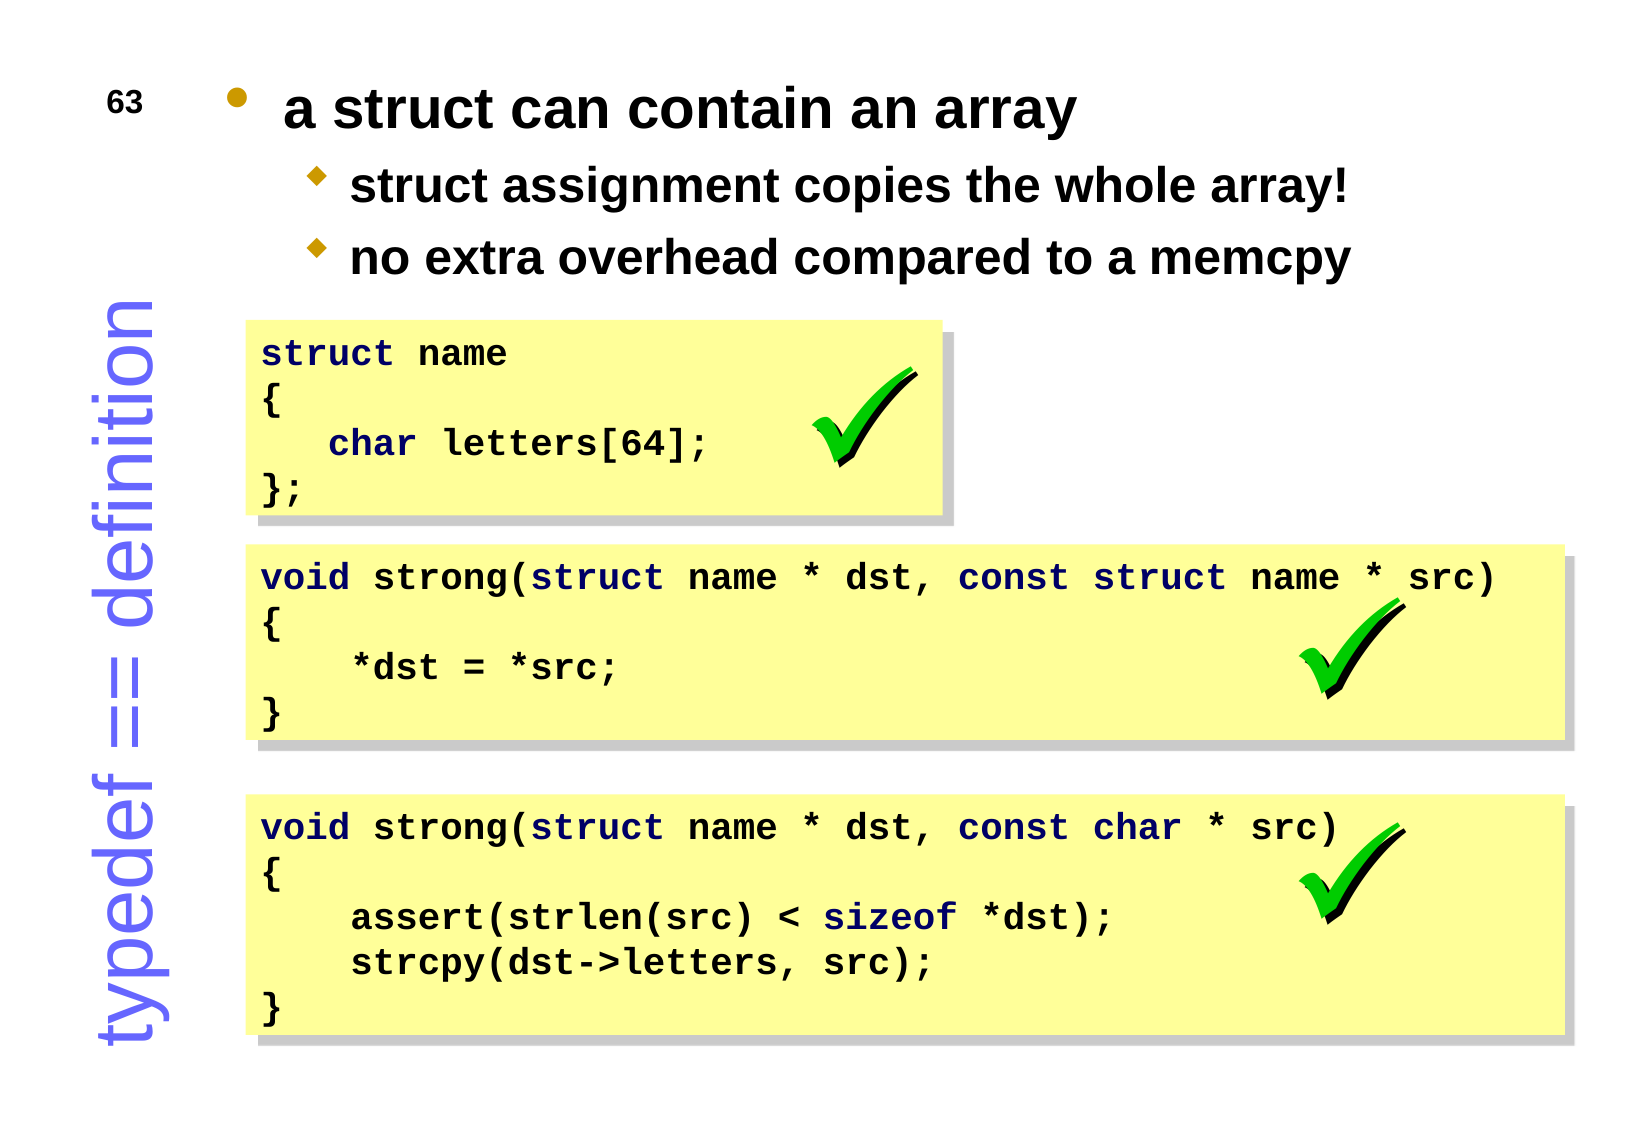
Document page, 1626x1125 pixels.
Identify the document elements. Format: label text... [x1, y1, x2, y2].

text_box void strong(struct name * dst, const char * src) { assert(strlen(src) < sizeof *dst); strcpy(dst->letters, src); } [245, 794, 1565, 1035]
text_box struct name { char letters[64]; }; [245, 319, 943, 516]
text_box  [1273, 556, 1463, 752]
title typedef == definition [50, 187, 188, 1063]
text_box void strong(struct name * dst, const struct name * src) { *dst = *src; } [245, 544, 1565, 740]
text_box  [785, 324, 975, 520]
list a struct can contain an array struct assignment copies the whole array! no extra overhead compared to a memcpy [212, 62, 1550, 1063]
text_box  [1273, 781, 1463, 976]
